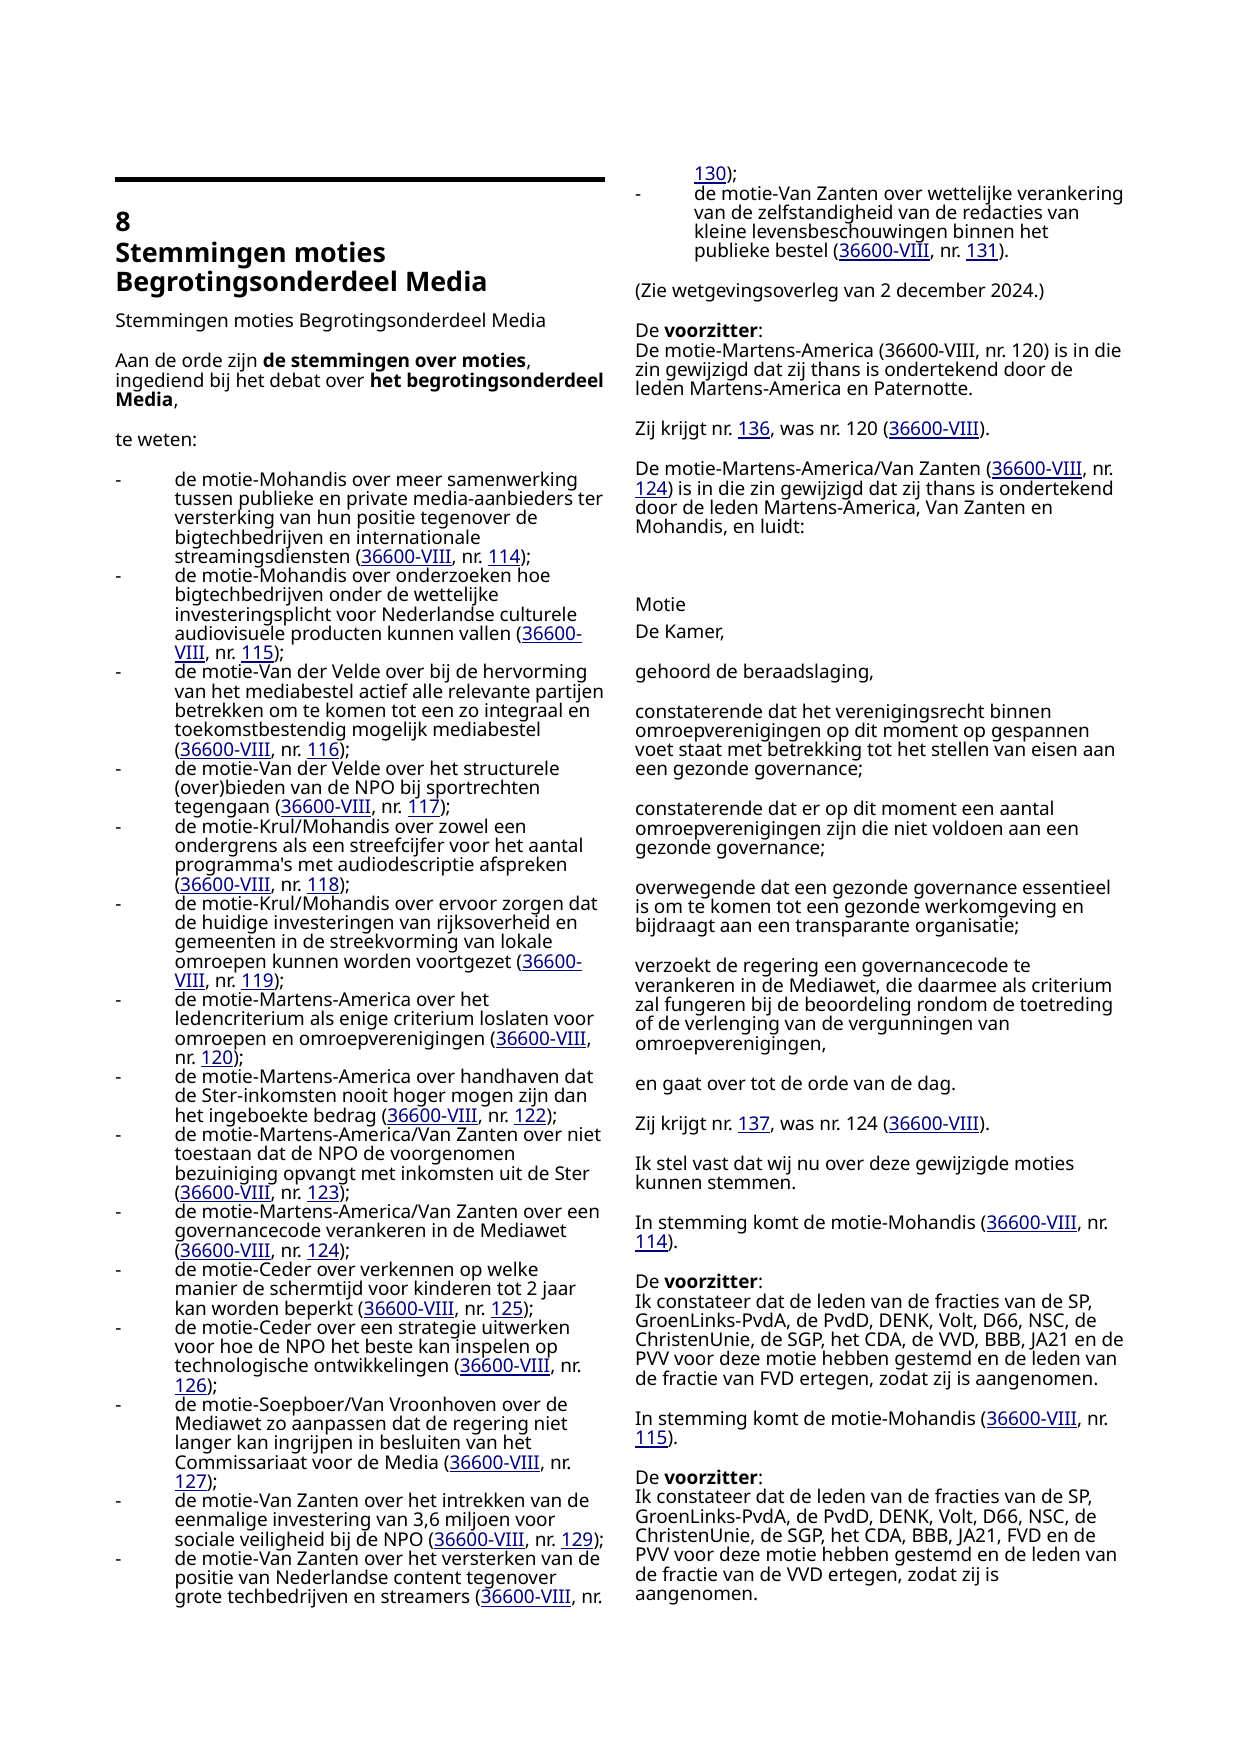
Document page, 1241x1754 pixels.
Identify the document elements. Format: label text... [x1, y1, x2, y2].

text Motie [635, 591, 1125, 617]
text en gaat over tot de orde van de dag. [635, 1074, 1125, 1094]
text De voorzitter: [635, 1273, 1125, 1293]
list de motie-Ceder over een strategie uitwerken voor hoe de NPO het beste kan inspelen op technologische ontwikkelingen (36600-VIII, nr. 126); [115, 1319, 605, 1396]
list de motie-Soepboer/Van Vroonhoven over de Mediawet zo aanpassen dat de regering niet langer kan ingrijpen in besluiten van het Commissariaat voor de Media (36600-VIII, nr. 127); [115, 1396, 605, 1492]
list de motie-Van der Velde over het structurele (over)bieden van de NPO bij sportrechten tegengaan (36600-VIII, nr. 117); [115, 760, 605, 818]
text De voorzitter: [635, 322, 1125, 342]
list de motie-Martens-America/Van Zanten over een governancecode verankeren in de Mediawet (36600-VIII, nr. 124); [115, 1203, 605, 1261]
list 130); [635, 165, 1125, 184]
text 8 [115, 203, 605, 239]
text De voorzitter: [635, 1469, 1125, 1488]
list de motie-Martens-America over handhaven dat de Ster-inkomsten nooit hoger mogen zijn dan het ingeboekte bedrag (36600-VIII, nr. 122); [115, 1068, 605, 1126]
list de motie-Van Zanten over het versterken van de positie van Nederlandse content tegenover grote techbedrijven en streamers (36600-VIII, nr. [115, 1550, 605, 1608]
text overwegende dat een gezonde governance essentieel is om te komen tot een gezonde werkomgeving en bijdraagt aan een transparante organisatie; [635, 879, 1125, 937]
text Zij krijgt nr. 137, was nr. 124 (36600-VIII). [635, 1114, 1125, 1134]
text (Zie wetgevingsoverleg van 2 december 2024.) [635, 282, 1125, 302]
text In stemming komt de motie-Mohandis (36600-VIII, nr. 115). [635, 1410, 1125, 1448]
text te weten: [115, 431, 605, 450]
text Aan de orde zijn de stemmingen over moties, ingediend bij het debat over het begrotingsonderdeel Media, [115, 352, 605, 410]
text Zij krijgt nr. 136, was nr. 120 (36600-VIII). [635, 420, 1125, 439]
list de motie-Van Zanten over wettelijke verankering van de zelfstandigheid van de redacties van kleine levensbeschouwingen binnen het publieke bestel (36600-VIII, nr. 131). [635, 184, 1125, 262]
text Ik constateer dat de leden van de fracties van de SP, GroenLinks-PvdA, de PvdD, DENK, Volt, D66, NSC, de ChristenUnie, de SGP, het CDA, BBB, JA21, FVD en de PVV voor deze motie hebben gestemd en de leden van de fractie van de VVD ertegen, zodat zij is aangenomen. [635, 1488, 1125, 1604]
list de motie-Van Zanten over het intrekken van de eenmalige investering van 3,6 miljoen voor sociale veiligheid bij de NPO (36600-VIII, nr. 129); [115, 1492, 605, 1550]
text constaterende dat er op dit moment een aantal omroepverenigingen zijn die niet voldoen aan een gezonde governance; [635, 800, 1125, 858]
list de motie-Mohandis over onderzoeken hoe bigtechbedrijven onder de wettelijke investeringsplicht voor Nederlandse culturele audiovisuele producten kunnen vallen (36600-VIII, nr. 115); [115, 567, 605, 663]
list de motie-Martens-America over het ledencriterium als enige criterium loslaten voor omroepen en omroepverenigingen (36600-VIII, nr. 120); [115, 991, 605, 1068]
list de motie-Mohandis over meer samenwerking tussen publieke en private media-aanbieders ter versterking van hun positie tegenover de bigtechbedrijven en internationale streamingsdiensten (36600-VIII, nr. 114); [115, 471, 605, 567]
list de motie-Van der Velde over bij de hervorming van het mediabestel actief alle relevante partijen betrekken om te komen tot een zo integraal en toekomstbestendig mogelijk mediabestel (36600-VIII, nr. 116); [115, 663, 605, 760]
text De motie-Martens-America/Van Zanten (36600-VIII, nr. 124) is in die zin gewijzigd dat zij thans is ondertekend door de leden Martens-America, Van Zanten en Mohandis, en luidt: [635, 460, 1125, 537]
text Stemmingen moties Begrotingsonderdeel Media [115, 312, 605, 332]
text Stemmingen moties Begrotingsonderdeel Media [115, 239, 605, 312]
list de motie-Ceder over verkennen op welke manier de schermtijd voor kinderen tot 2 jaar kan worden beperkt (36600-VIII, nr. 125); [115, 1261, 605, 1319]
text gehoord de beraadslaging, [635, 663, 1125, 682]
text In stemming komt de motie-Mohandis (36600-VIII, nr. 114). [635, 1214, 1125, 1252]
list de motie-Martens-America/Van Zanten over niet toestaan dat de NPO de voorgenomen bezuiniging opvangt met inkomsten uit de Ster (36600-VIII, nr. 123); [115, 1126, 605, 1203]
text De Kamer, [635, 623, 1125, 642]
text Ik stel vast dat wij nu over deze gewijzigde moties kunnen stemmen. [635, 1154, 1125, 1193]
text De motie-Martens-America (36600-VIII, nr. 120) is in die zin gewijzigd dat zij thans is ondertekend door de leden Martens-America en Paternotte. [635, 342, 1125, 399]
text Ik constateer dat de leden van de fracties van de SP, GroenLinks-PvdA, de PvdD, DENK, Volt, D66, NSC, de ChristenUnie, de SGP, het CDA, de VVD, BBB, JA21 en de PVV voor deze motie hebben gestemd en de leden van de fractie van FVD ertegen, zodat zij is aangenomen. [635, 1293, 1125, 1389]
list de motie-Krul/Mohandis over ervoor zorgen dat de huidige investeringen van rijksoverheid en gemeenten in de streekvorming van lokale omroepen kunnen worden voortgezet (36600-VIII, nr. 119); [115, 895, 605, 991]
text verzoekt de regering een governancecode te verankeren in de Mediawet, die daarmee als criterium zal fungeren bij de beoordeling rondom de toetreding of de verlenging van de vergunningen van omroepverenigingen, [635, 957, 1125, 1054]
text constaterende dat het verenigingsrecht binnen omroepverenigingen op dit moment op gespannen voet staat met betrekking tot het stellen van eisen aan een gezonde governance; [635, 703, 1125, 780]
list de motie-Krul/Mohandis over zowel een ondergrens als een streefcijfer voor het aantal programma's met audiodescriptie afspreken (36600-VIII, nr. 118); [115, 818, 605, 895]
